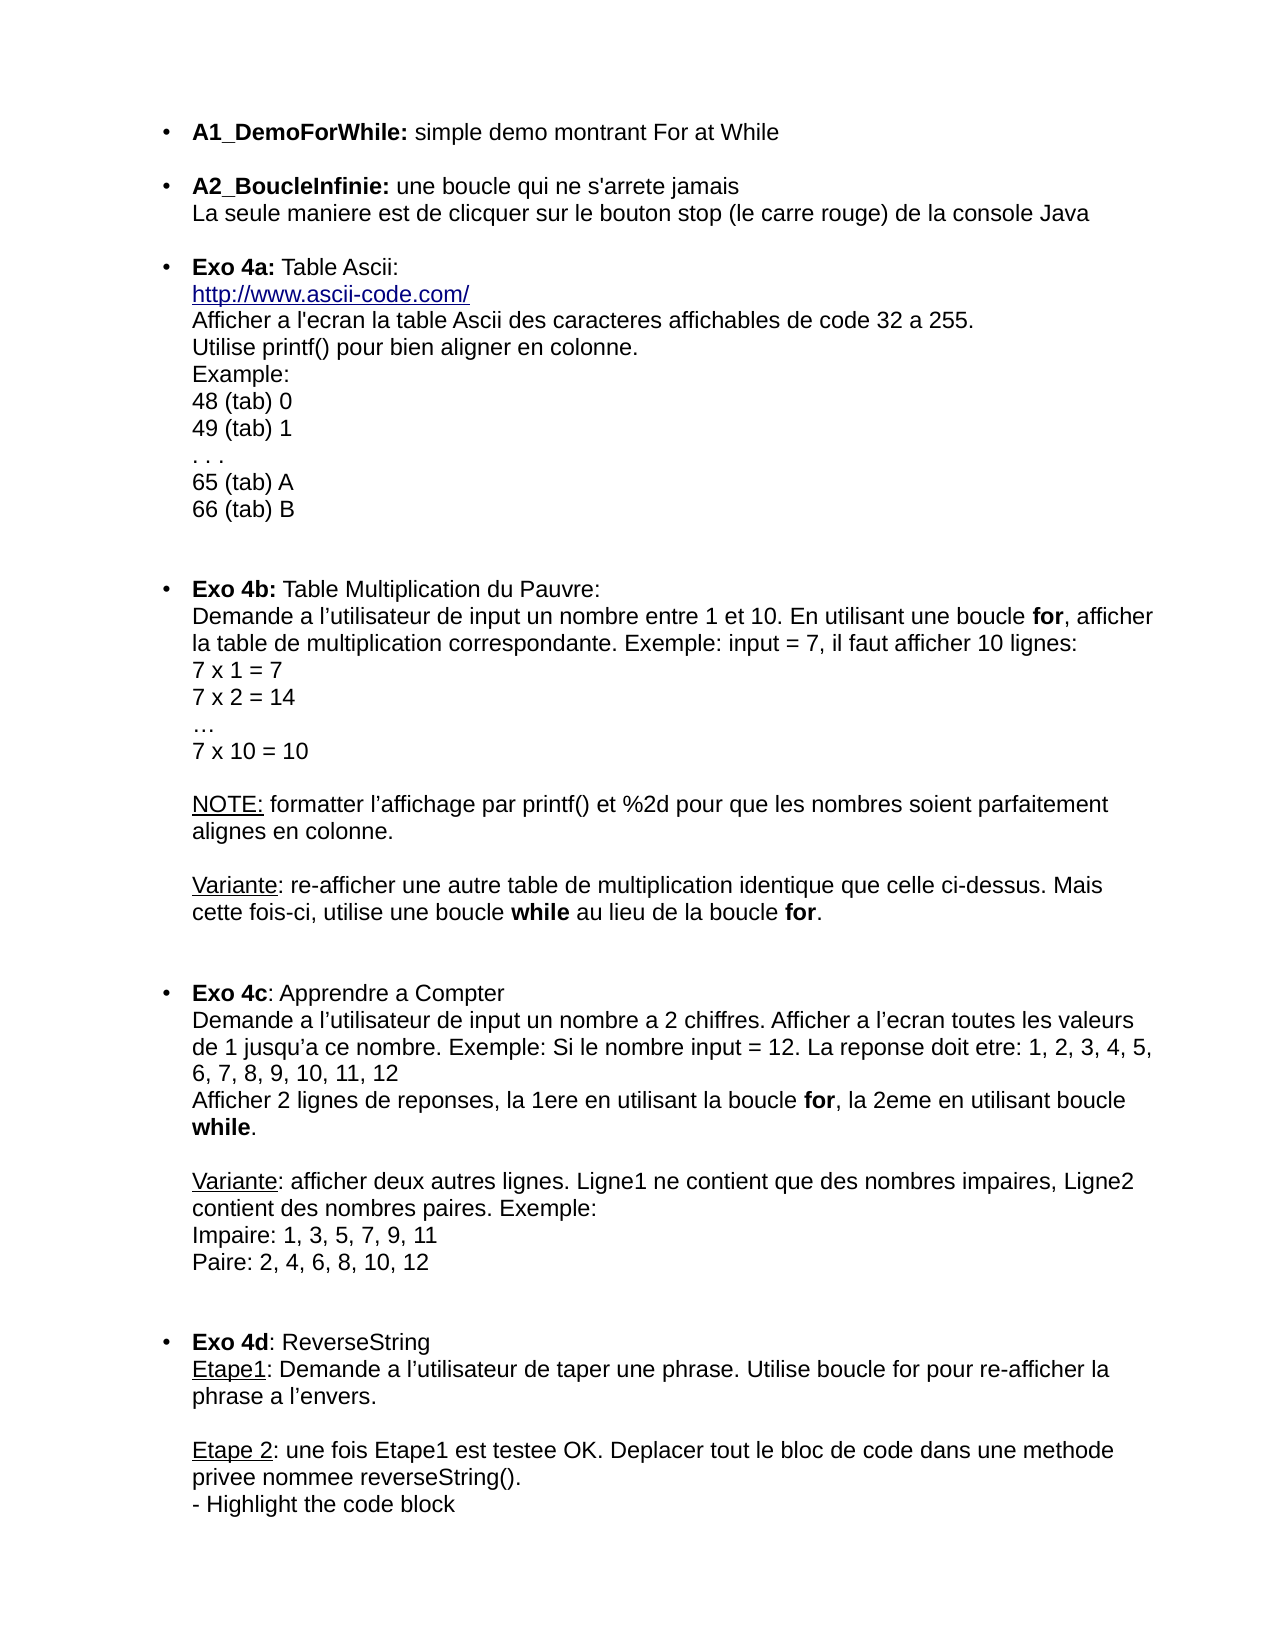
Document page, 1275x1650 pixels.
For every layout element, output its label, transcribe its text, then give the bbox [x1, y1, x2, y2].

list A1_DemoForWhile: simple demo montrant For at While [162, 118, 1157, 145]
list Exo 4a: Table Ascii: http://www.ascii-code.com/ Afficher a l'ecran la table Ascii des caracteres affichables de code 32 a 255. Utilise printf() pour bien aligner en colonne. Example: 48 (tab) 0 49 (tab) 1 . . . 65 (tab) A 66 (tab) B [162, 253, 1157, 576]
list Exo 4d: ReverseString Etape1: Demande a l’utilisateur de taper une phrase. Utilise boucle for pour re-afficher la phrase a l’envers. Etape 2: une fois Etape1 est testee OK. Deplacer tout le bloc de code dans une methode privee nommee reverseString(). - Highlight the code block [162, 1328, 1157, 1517]
list Exo 4c: Apprendre a Compter Demande a l’utilisateur de input un nombre a 2 chiffres. Afficher a l’ecran toutes les valeurs de 1 jusqu’a ce nombre. Exemple: Si le nombre input = 12. La reponse doit etre: 1, 2, 3, 4, 5, 6, 7, 8, 9, 10, 11, 12 Afficher 2 lignes de reponses, la 1ere en utilisant la boucle for, la 2eme en utilisant boucle while. Variante: afficher deux autres lignes. Ligne1 ne contient que des nombres impaires, Ligne2 contient des nombres paires. Exemple: Impaire: 1, 3, 5, 7, 9, 11 Paire: 2, 4, 6, 8, 10, 12 [162, 979, 1157, 1328]
list Exo 4b: Table Multiplication du Pauvre: Demande a l’utilisateur de input un nombre entre 1 et 10. En utilisant une boucle for, afficher la table de multiplication correspondante. Exemple: input = 7, il faut afficher 10 lignes: 7 x 1 = 7 7 x 2 = 14 … 7 x 10 = 10 NOTE: formatter l’affichage par printf() et %2d pour que les nombres soient parfaitement alignes en colonne. Variante: re-afficher une autre table de multiplication identique que celle ci-dessus. Mais cette fois-ci, utilise une boucle while au lieu de la boucle for. [162, 576, 1157, 952]
list A2_BoucleInfinie: une boucle qui ne s'arrete jamais La seule maniere est de clicquer sur le bouton stop (le carre rouge) de la console Java [162, 172, 1157, 253]
